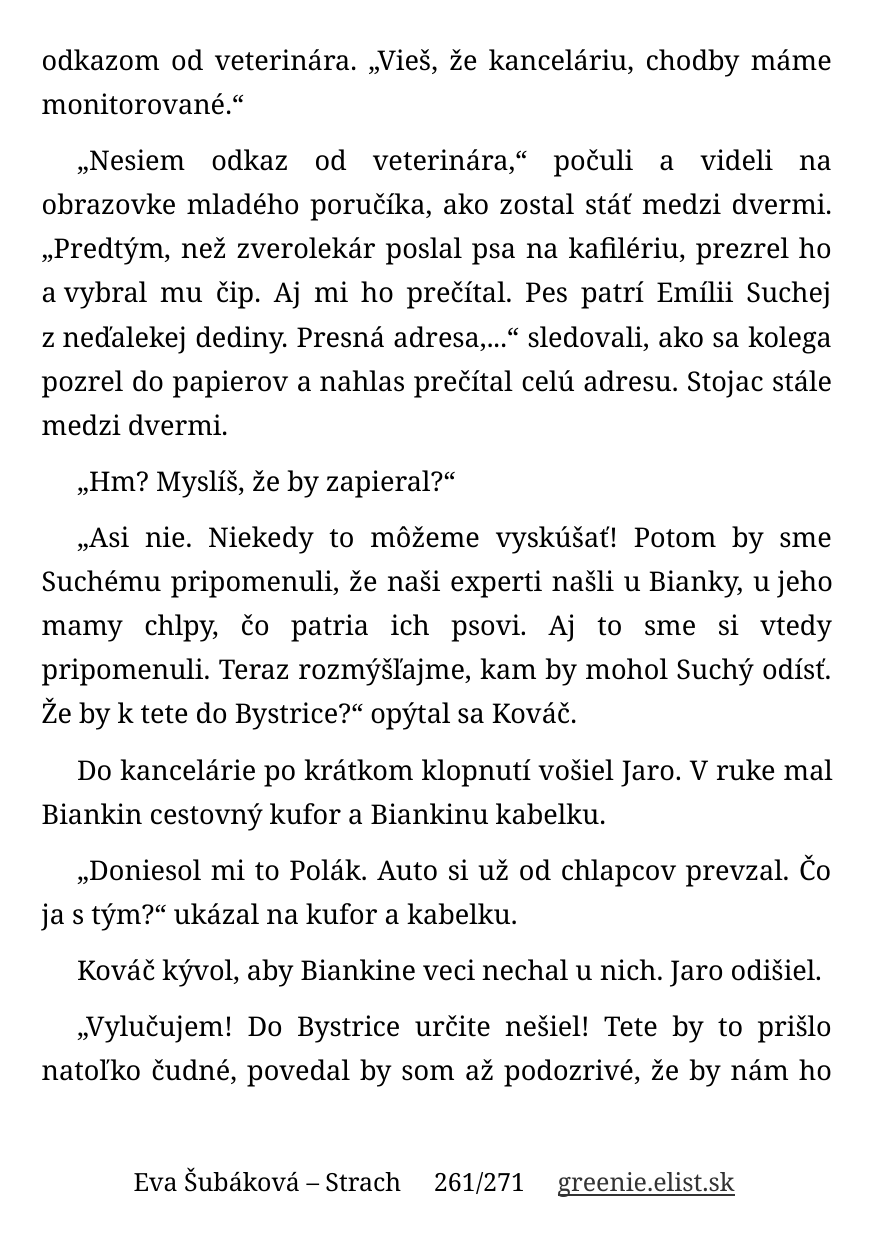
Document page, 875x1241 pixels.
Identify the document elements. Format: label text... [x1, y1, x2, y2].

text „Nesiem odkaz od veterinára,“ počuli a videli na obrazovke mladého poručíka, ako zostal stáť medzi dvermi. „Predtým, než zverolekár poslal psa na kafilériu, prezrel ho a vybral mu čip. Aj mi ho prečítal. Pes patrí Emílii Suchej z neďalekej dediny. Presná adresa,...“ sledovali, ako sa kolega pozrel do papierov a nahlas prečítal celú adresu. Stojac stále medzi dvermi. [41, 141, 833, 443]
text odkazom od veterinára. „Vieš, že kanceláriu, chodby máme monitorované.“ [41, 41, 833, 122]
text „Hm? Myslíš, že by zapieral?“ [41, 462, 833, 499]
text Kováč kývol, aby Biankine veci nechal u nich. Jaro odišiel. [41, 951, 833, 988]
text „Vylučujem! Do Bystrice určite nešiel! Tete by to prišlo natoľko čudné, povedal by som až podozrivé, že by nám ho [41, 1007, 833, 1088]
text „Doniesol mi to Polák. Auto si už od chlapcov prevzal. Čo ja s tým?“ ukázal na kufor a kabelku. [41, 851, 833, 932]
text Do kancelárie po krátkom klopnutí vošiel Jaro. V ruke mal Biankin cestovný kufor a Biankinu kabelku. [41, 751, 833, 832]
text „Asi nie. Niekedy to môžeme vyskúšať! Potom by sme Suchému pripomenuli, že naši experti našli u Bianky, u jeho mamy chlpy, čo patria ich psovi. Aj to sme si vtedy pripomenuli. Teraz rozmýšľajme, kam by mohol Suchý odísť. Že by k tete do Bystrice?“ opýtal sa Kováč. [41, 518, 833, 732]
